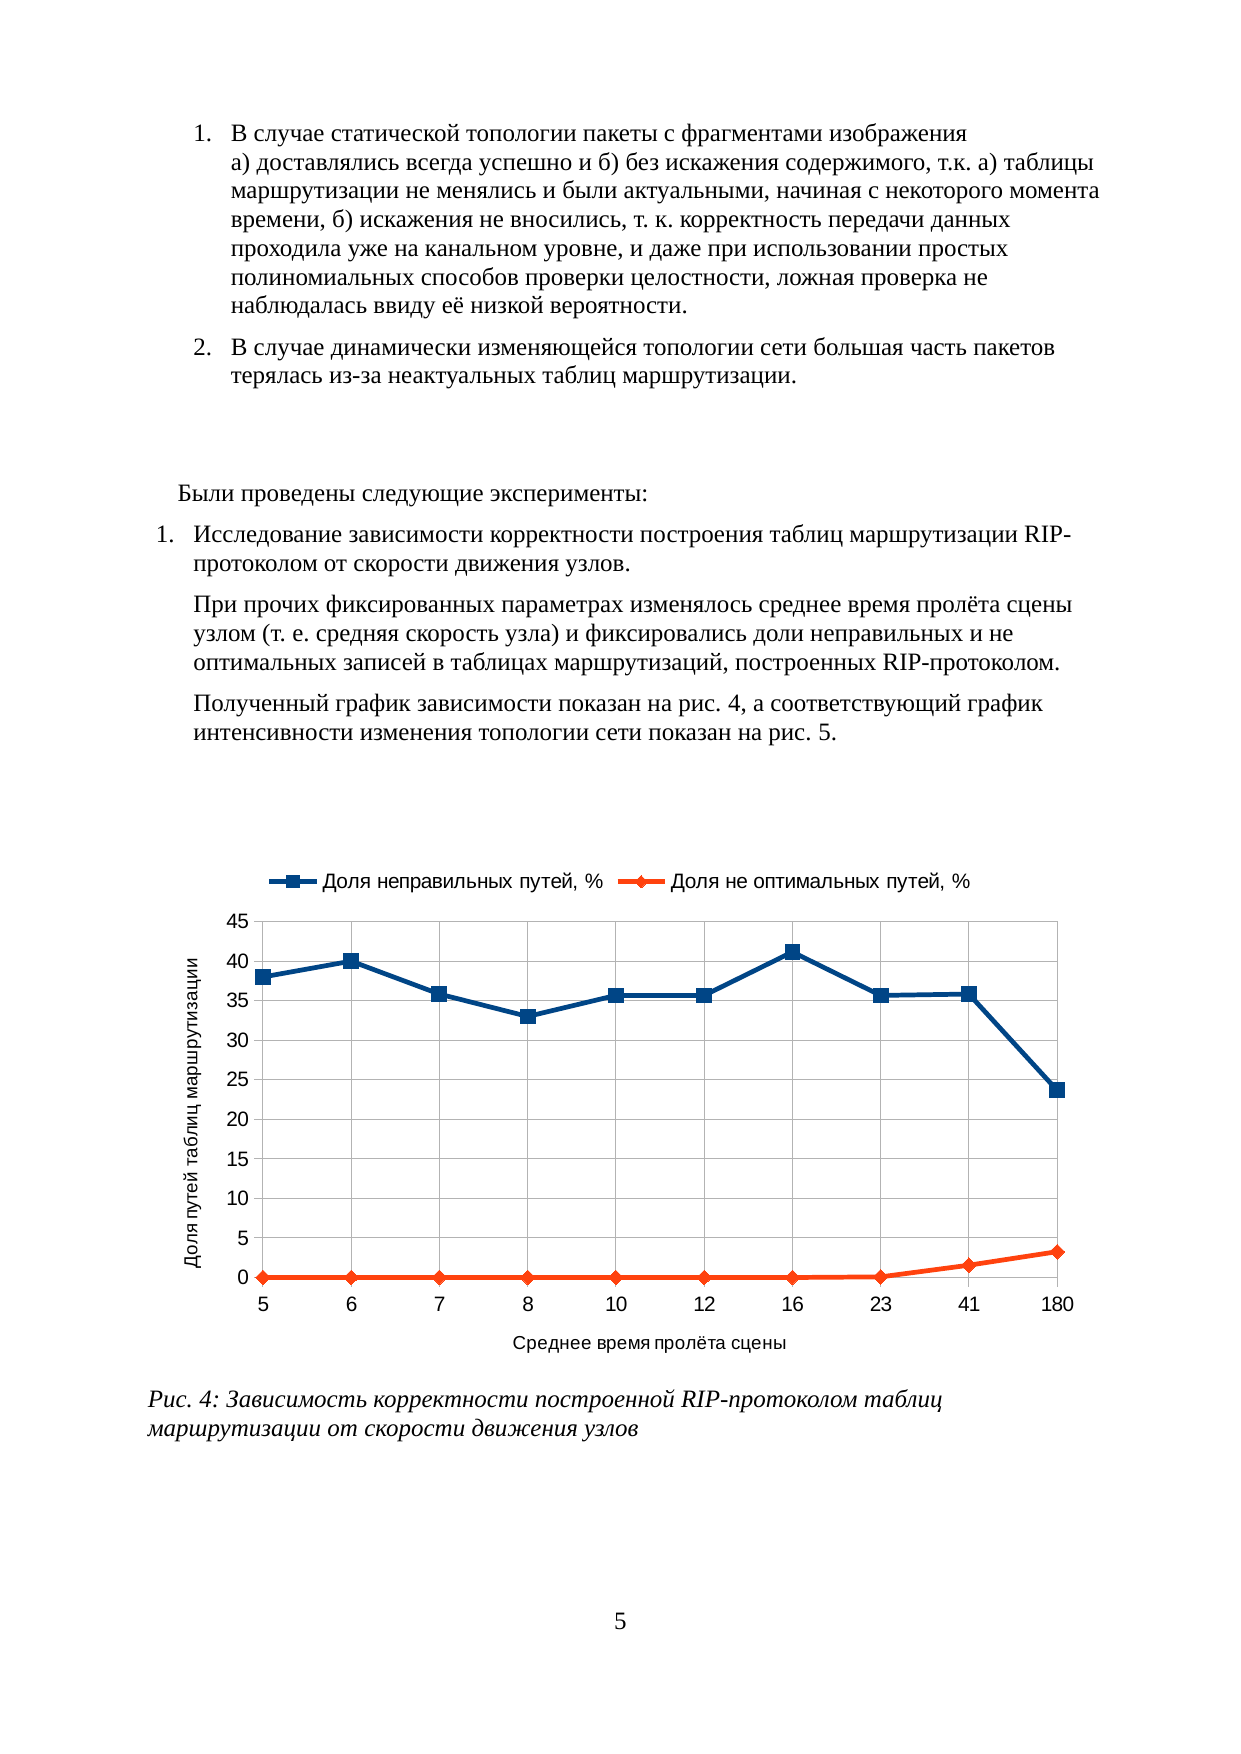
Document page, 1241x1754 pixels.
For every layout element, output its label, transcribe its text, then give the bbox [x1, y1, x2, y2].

text Рис. 4: Зависимость корректности построенной RIP-протоколом таблиц маршрутизации от скорости движения узлов [148, 1385, 1093, 1442]
list Исследование зависимости корректности построения таблиц маршрутизации RIP-протоколом от скорости движения узлов. [156, 519, 1122, 577]
list Полученный график зависимости показан на рис. 4, а соответствующий график интенсивности изменения топологии сети показан на рис. 5. [156, 688, 1122, 746]
list При прочих фиксированных параметрах изменялось среднее время пролёта сцены узлом (т. е. средняя скорость узла) и фиксировались доли неправильных и не оптимальных записей в таблицах маршрутизаций, построенных RIP-протоколом. [156, 589, 1122, 676]
list В случае динамически изменяющейся топологии сети большая часть пакетов терялась из-за неактуальных таблиц маршрутизации. [193, 332, 1122, 389]
text Были проведены следующие эксперименты: [118, 478, 1122, 507]
list В случае статической топологии пакеты с фрагментами изображения а) доставлялись всегда успешно и б) без искажения содержимого, т.к. а) таблицы маршрутизации не менялись и были актуальными, начиная с некоторого момента времени, б) искажения не вносились, т. к. корректность передачи данных проходила уже на канальном уровне, и даже при использовании простых полиномиальных способов проверки целостности, ложная проверка не наблюдалась ввиду её низкой вероятности. [193, 118, 1122, 319]
